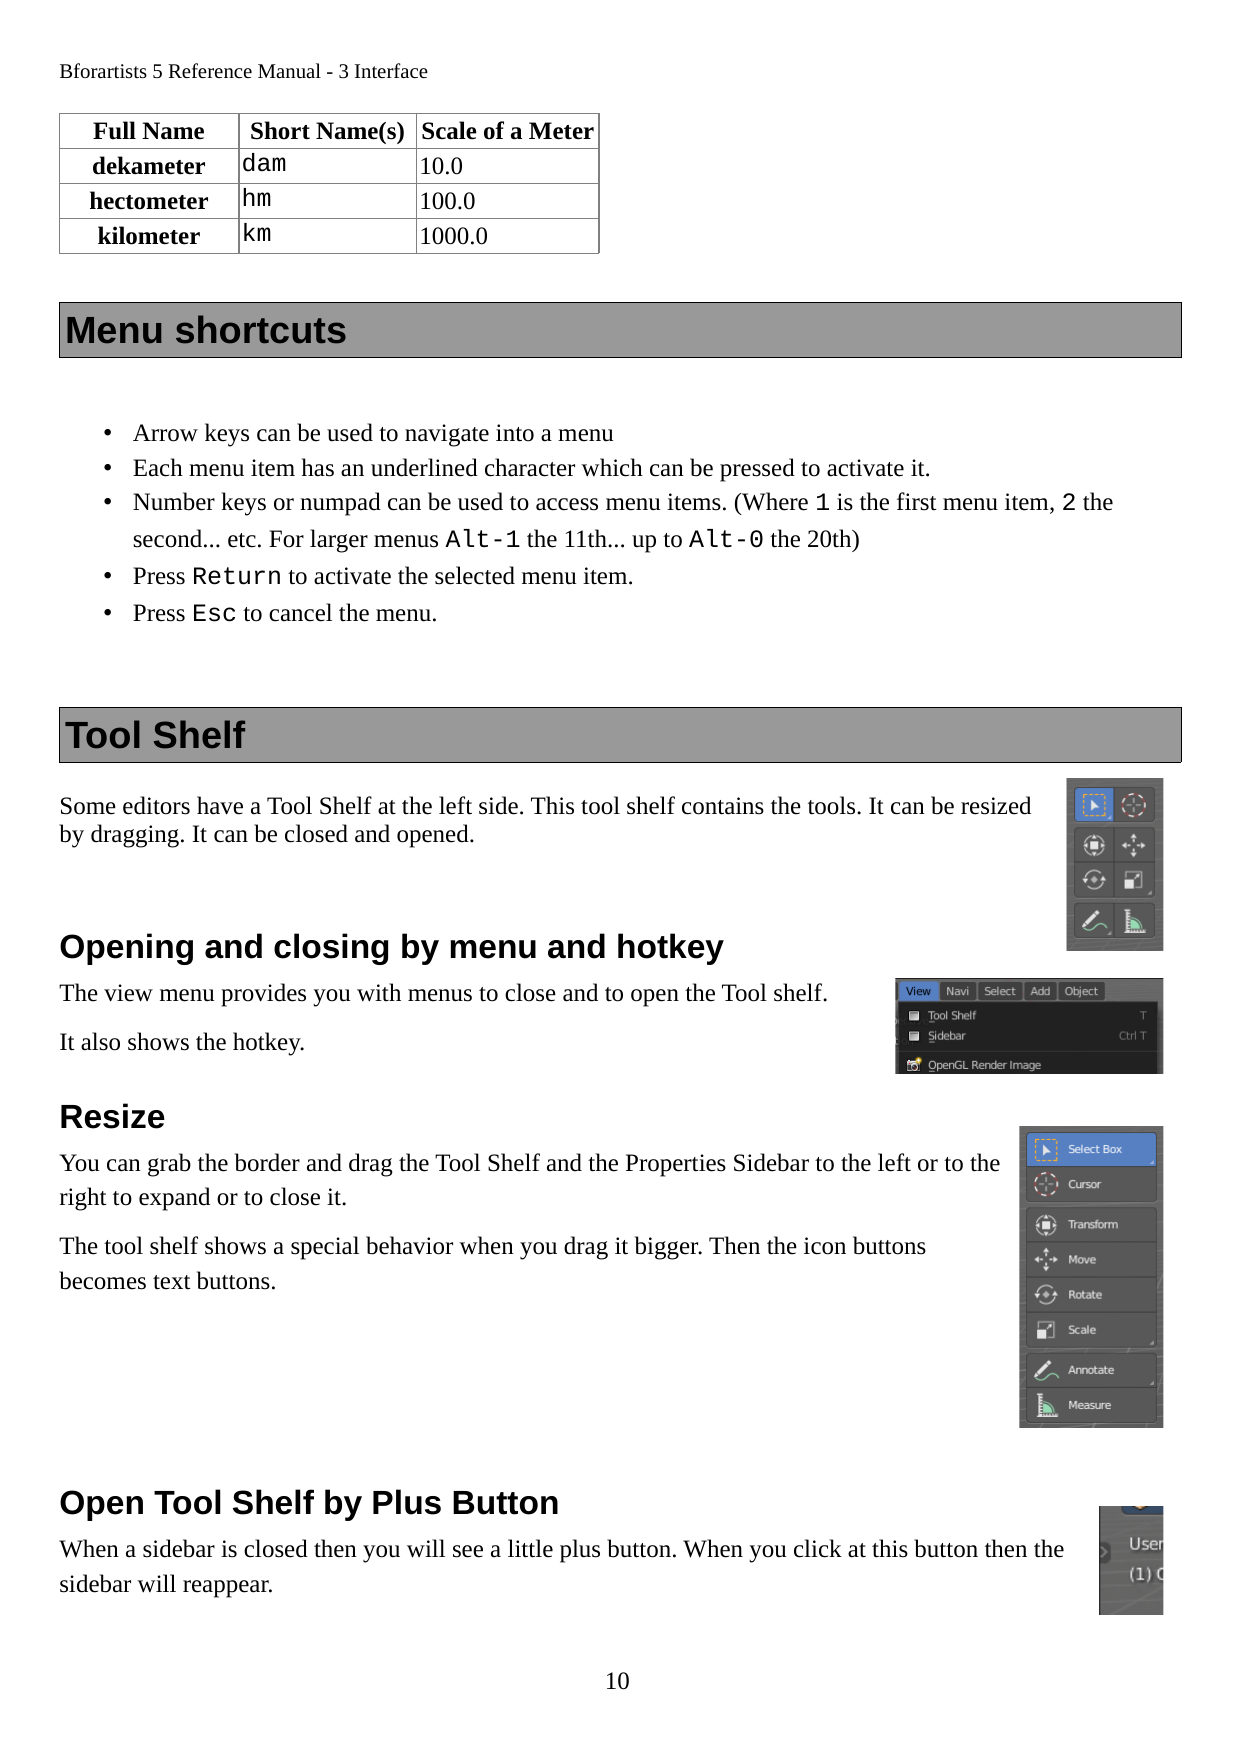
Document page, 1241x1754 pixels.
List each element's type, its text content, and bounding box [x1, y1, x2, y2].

text When a sidebar is closed then you will see a little plus button. When you click at this button then the sidebar will reappear. [59, 1534, 1099, 1597]
picture [1066, 778, 1164, 951]
picture [1099, 1506, 1164, 1615]
table_cell kilometer [60, 219, 238, 253]
text The view menu provides you with menus to close and to open the Tool shelf. [59, 978, 895, 1007]
table_cell hm [240, 184, 416, 218]
subtitle Open Tool Shelf by Plus Button [59, 1483, 1181, 1522]
text You can grab the border and drag the Tool Shelf and the Properties Sidebar to the left or to the right to expand or to close it. [59, 1148, 1019, 1211]
text The tool shelf shows a special behavior when you drag it bigger. Then the icon buttons becomes text buttons. [59, 1231, 1019, 1295]
list Each menu item has an underlined character which can be pressed to activate it. [103, 453, 1181, 481]
picture [1019, 1126, 1164, 1428]
table_header Tool Shelf [60, 708, 1181, 762]
table_cell 100.0 [417, 184, 598, 218]
list Press Esc to cancel the menu. [103, 598, 1181, 628]
list Number keys or numpad can be used to access menu items. (Where 1 is the first menu item, 2 the second... etc. For larger menus Alt-1 the 11th... up to Alt-0 the 20th) [103, 487, 1181, 554]
table_cell km [240, 219, 416, 253]
picture [895, 978, 1164, 1074]
table_header Full Name [60, 114, 238, 148]
list Arrow keys can be used to navigate into a menu [103, 418, 1181, 447]
table_cell dekameter [60, 149, 238, 183]
table_cell 10.0 [417, 149, 598, 183]
table_cell 1000.0 [417, 219, 598, 253]
list Press Return to activate the selected menu item. [103, 561, 1181, 592]
table_header Scale of a Meter [417, 114, 598, 148]
table_header Short Name(s) [240, 114, 416, 148]
table_cell dam [240, 149, 416, 183]
text It also shows the hotkey. [59, 1027, 895, 1056]
text Some editors have a Tool Shelf at the left side. This tool shelf contains the tools. It can be resized by dragging. It can be closed and opened. [59, 791, 1066, 848]
subtitle Opening and closing by menu and hotkey [59, 927, 1181, 965]
subtitle Resize [59, 1097, 1181, 1135]
table_cell hectometer [60, 184, 238, 218]
table_header Menu shortcuts [60, 303, 1181, 357]
